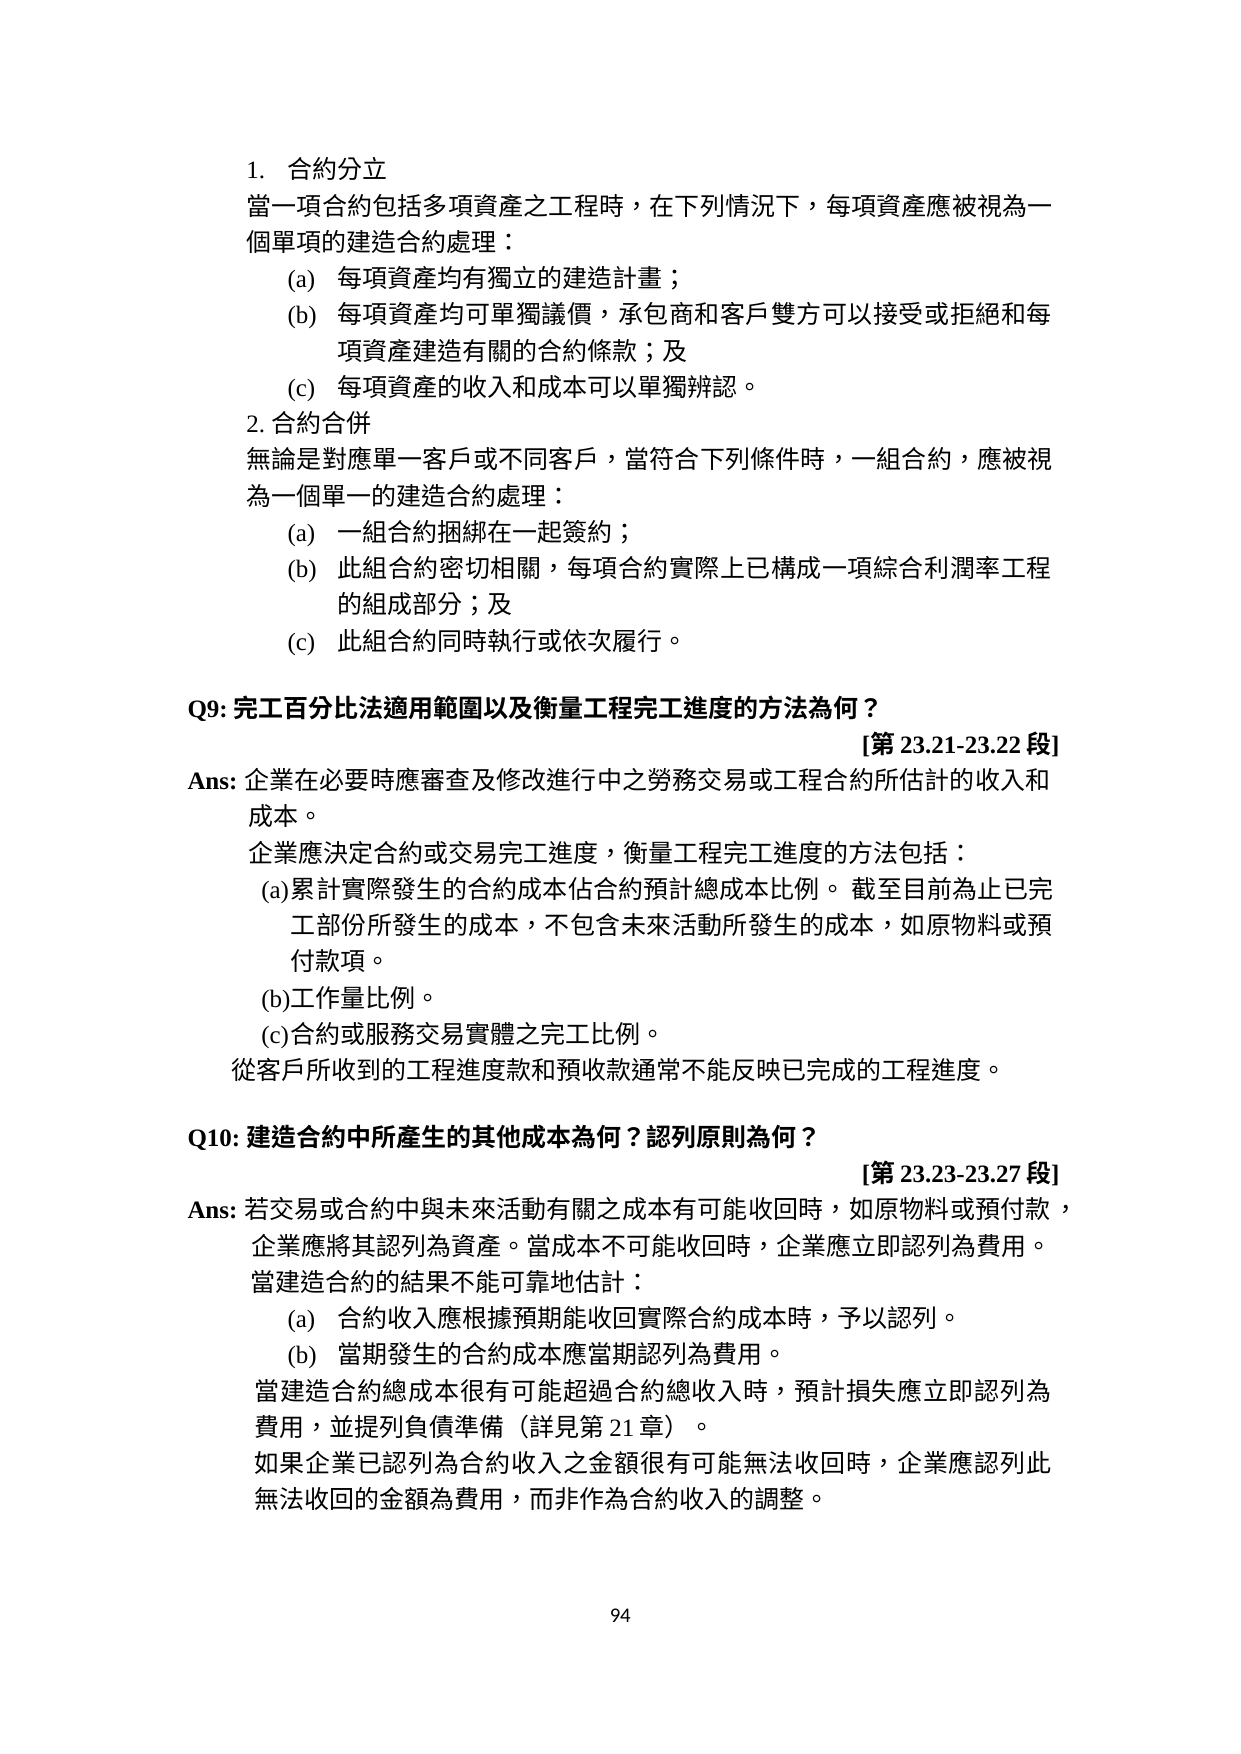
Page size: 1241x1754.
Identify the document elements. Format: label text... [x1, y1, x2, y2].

list 合約分立 [246, 150, 1053, 186]
list 此組合約同時執行或依次履行。 [287, 621, 1053, 657]
text 當建造合約的結果不能可靠地估計： [250, 1262, 1053, 1298]
text Q9: 完工百分比法適用範圍以及衡量工程完工進度的方法為何？ [187, 688, 1059, 724]
list 此組合約密切相關，每項合約實際上已構成一項綜合利潤率工程的組成部分；及 [287, 549, 1053, 621]
list 合約或服務交易實體之完工比例。 [261, 1014, 1053, 1051]
text 企業應決定合約或交易完工進度，衡量工程完工進度的方法包括： [248, 833, 1053, 869]
list 累計實際發生的合約成本佔合約預計總成本比例。 截至目前為止已完工部份所發生的成本，不包含未來活動所發生的成本，如原物料或預付款項。 [261, 869, 1053, 978]
list 每項資產均可單獨議價，承包商和客戶雙方可以接受或拒絕和每項資產建造有關的合約條款；及 [287, 295, 1053, 367]
text Ans: 若交易或合約中與未來活動有關之成本有可能收回時，如原物料或預付款，企業應將其認列為資產。當成本不可能收回時，企業應立即認列為費用。 [187, 1190, 1053, 1262]
text [第23.23-23.27段] [93, 1153, 1059, 1190]
text 當建造合約總成本很有可能超過合約總收入時，預計損失應立即認列為費用，並提列負債準備（詳見第21章）。 [254, 1371, 1053, 1443]
list 每項資產均有獨立的建造計畫； [287, 259, 1053, 295]
text 無論是對應單一客戶或不同客戶，當符合下列條件時，一組合約，應被視為一個單一的建造合約處理： [246, 440, 1053, 512]
text Ans: 企業在必要時應審查及修改進行中之勞務交易或工程合約所估計的收入和成本。 [187, 761, 1053, 833]
text 2. 合約合併 [246, 404, 1053, 440]
list 一組合約捆綁在一起簽約； [287, 512, 1053, 549]
list 工作量比例。 [261, 978, 1053, 1014]
list 合約收入應根據預期能收回實際合約成本時，予以認列。 [287, 1298, 1053, 1335]
text 如果企業已認列為合約收入之金額很有可能無法收回時，企業應認列此無法收回的金額為費用，而非作為合約收入的調整。 [254, 1443, 1053, 1516]
text [第23.21-23.22段] [93, 724, 1059, 761]
text 當一項合約包括多項資產之工程時，在下列情況下，每項資產應被視為一個單項的建造合約處理： [246, 186, 1053, 259]
text Q10: 建造合約中所產生的其他成本為何？認列原則為何？ [187, 1117, 1059, 1153]
list 每項資產的收入和成本可以單獨辨認。 [287, 367, 1053, 404]
text 從客戶所收到的工程進度款和預收款通常不能反映已完成的工程進度。 [232, 1051, 1053, 1087]
list 當期發生的合約成本應當期認列為費用。 [287, 1335, 1053, 1371]
